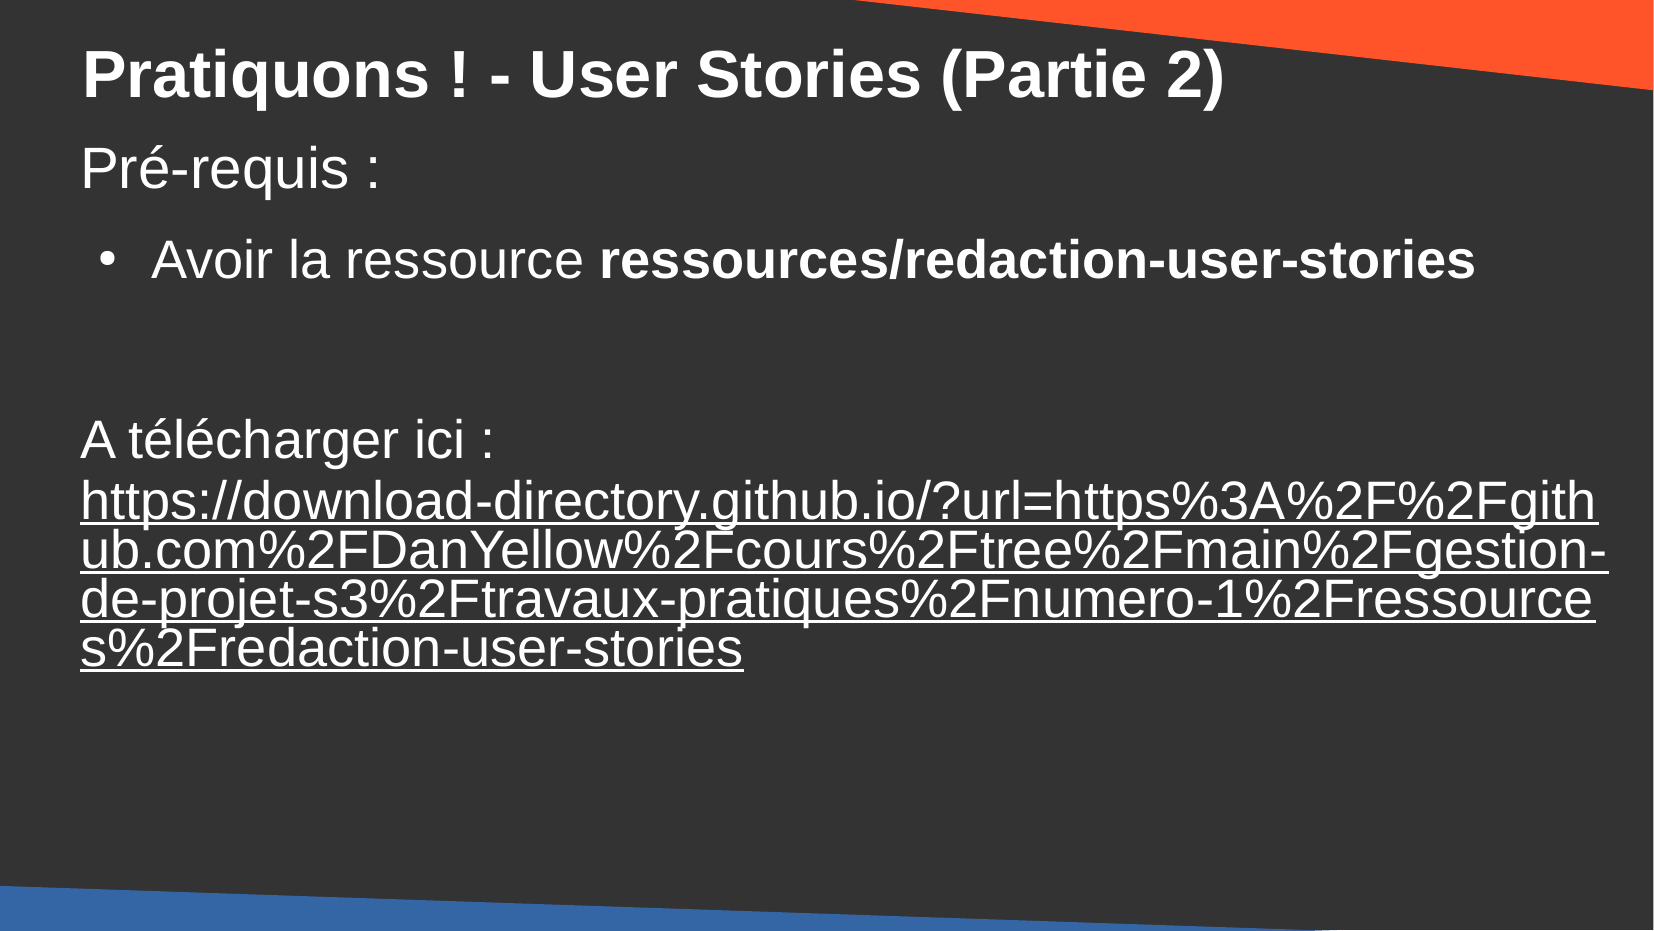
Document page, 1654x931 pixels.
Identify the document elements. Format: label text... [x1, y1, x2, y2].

title Pratiquons ! - User Stories (Partie 2) [82, 37, 1571, 114]
text_box [0, 885, 1337, 931]
text_box [853, 0, 1654, 91]
list Pré-requis : Avoir la ressource ressources/redaction-user-stories A télécharger ici : https://download-directory.github.io/?url=https%3A%2F%2Fgithub.com%2FDanYellow%2Fcours%2Ftree%2Fmain%2Fgestion-de-projet-s3%2Ftravaux-pratiques%2Fnumero-1%2Fressources%2Fredaction-user-stories [80, 135, 1620, 721]
